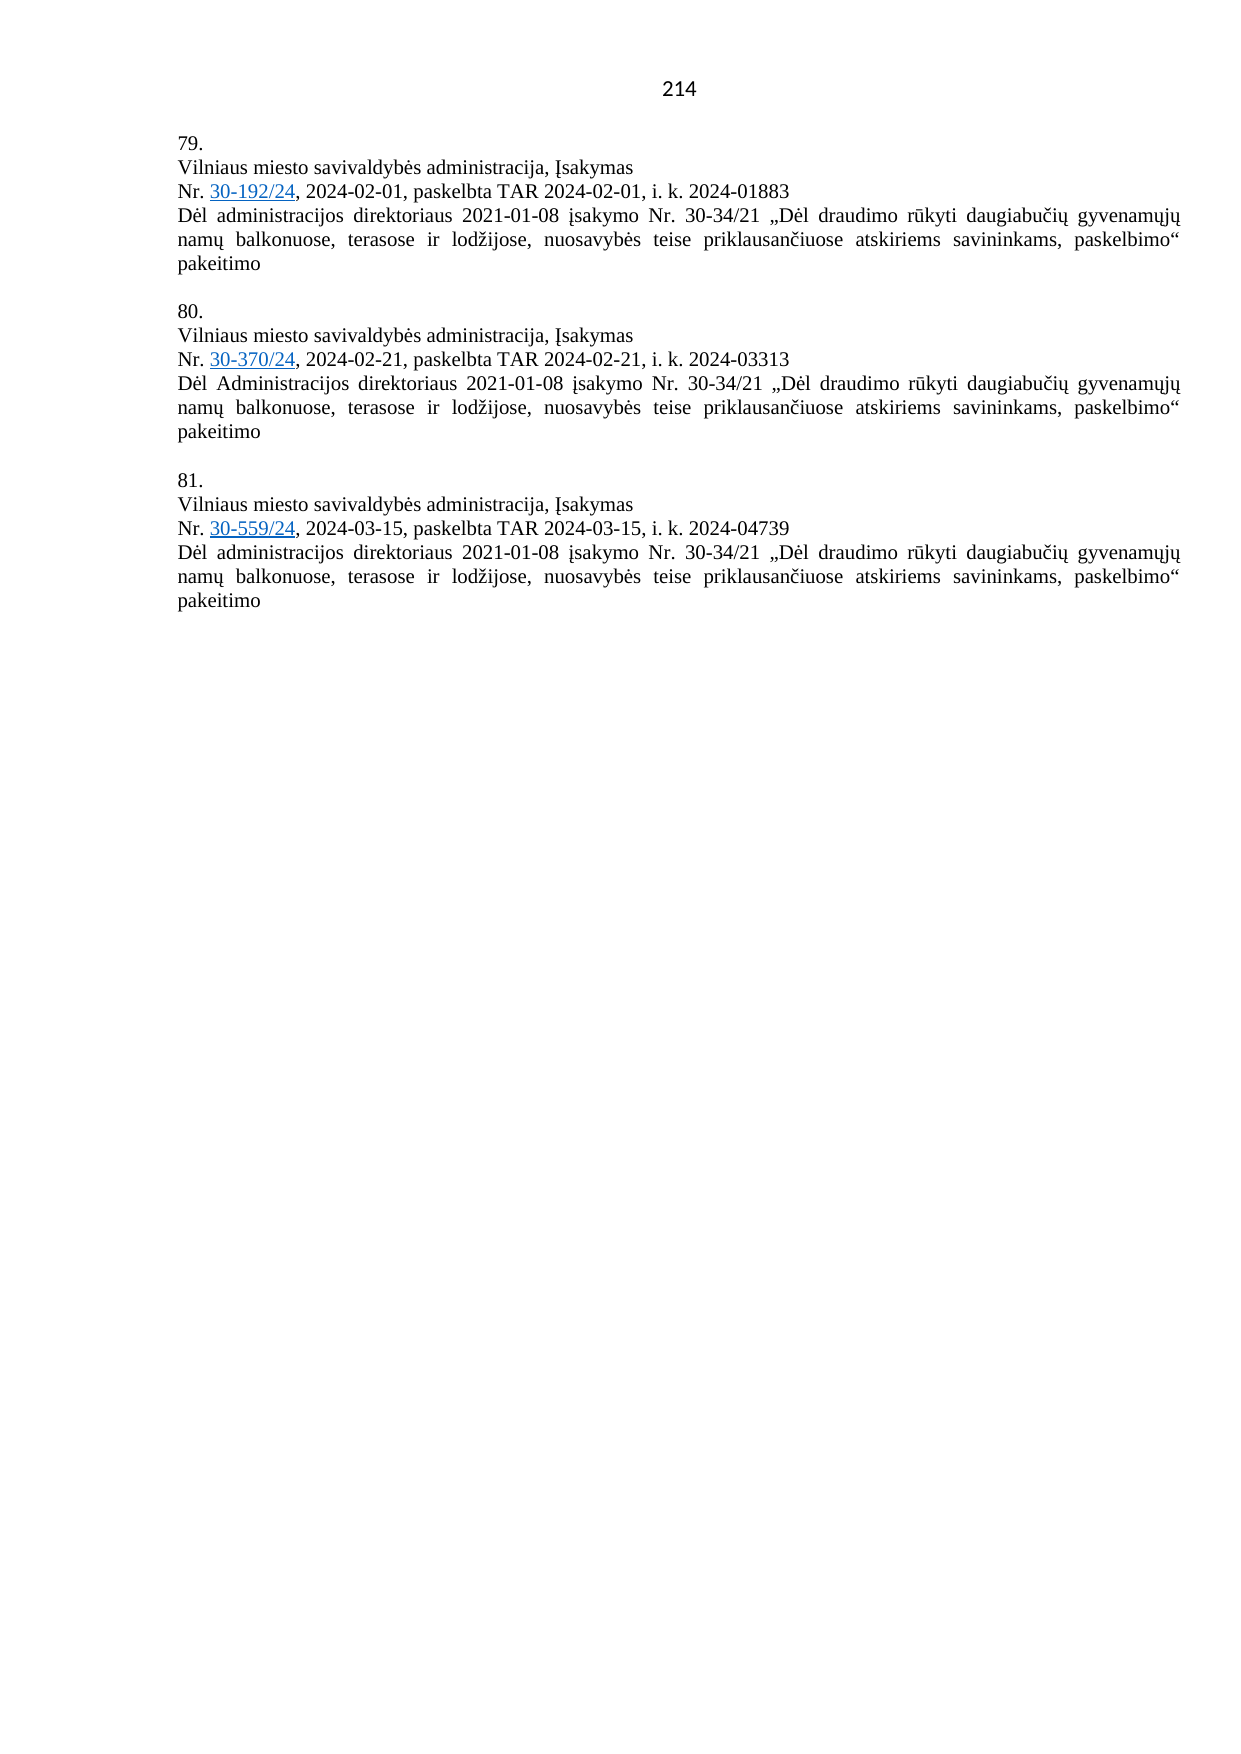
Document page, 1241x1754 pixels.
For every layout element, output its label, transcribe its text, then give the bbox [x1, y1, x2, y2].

text Vilniaus miesto savivaldybės administracija, Įsakymas [177, 323, 1181, 347]
text Nr. 30-192/24, 2024-02-01, paskelbta TAR 2024-02-01, i. k. 2024-01883 [177, 179, 1181, 203]
text 81. [177, 467, 1181, 492]
text Nr. 30-559/24, 2024-03-15, paskelbta TAR 2024-03-15, i. k. 2024-04739 [177, 516, 1181, 540]
text 79. [177, 131, 1181, 155]
text Dėl administracijos direktoriaus 2021-01-08 įsakymo Nr. 30-34/21 „Dėl draudimo rūkyti daugiabučių gyvenamųjų namų balkonuose, terasose ir lodžijose, nuosavybės teise priklausančiuose atskiriems savininkams, paskelbimo“ pakeitimo [177, 540, 1181, 612]
text Nr. 30-370/24, 2024-02-21, paskelbta TAR 2024-02-21, i. k. 2024-03313 [177, 347, 1181, 371]
text Vilniaus miesto savivaldybės administracija, Įsakymas [177, 155, 1181, 179]
text Dėl administracijos direktoriaus 2021-01-08 įsakymo Nr. 30-34/21 „Dėl draudimo rūkyti daugiabučių gyvenamųjų namų balkonuose, terasose ir lodžijose, nuosavybės teise priklausančiuose atskiriems savininkams, paskelbimo“ pakeitimo [177, 203, 1181, 275]
text 80. [177, 299, 1181, 323]
text Vilniaus miesto savivaldybės administracija, Įsakymas [177, 492, 1181, 516]
text Dėl Administracijos direktoriaus 2021-01-08 įsakymo Nr. 30-34/21 „Dėl draudimo rūkyti daugiabučių gyvenamųjų namų balkonuose, terasose ir lodžijose, nuosavybės teise priklausančiuose atskiriems savininkams, paskelbimo“ pakeitimo [177, 371, 1181, 443]
